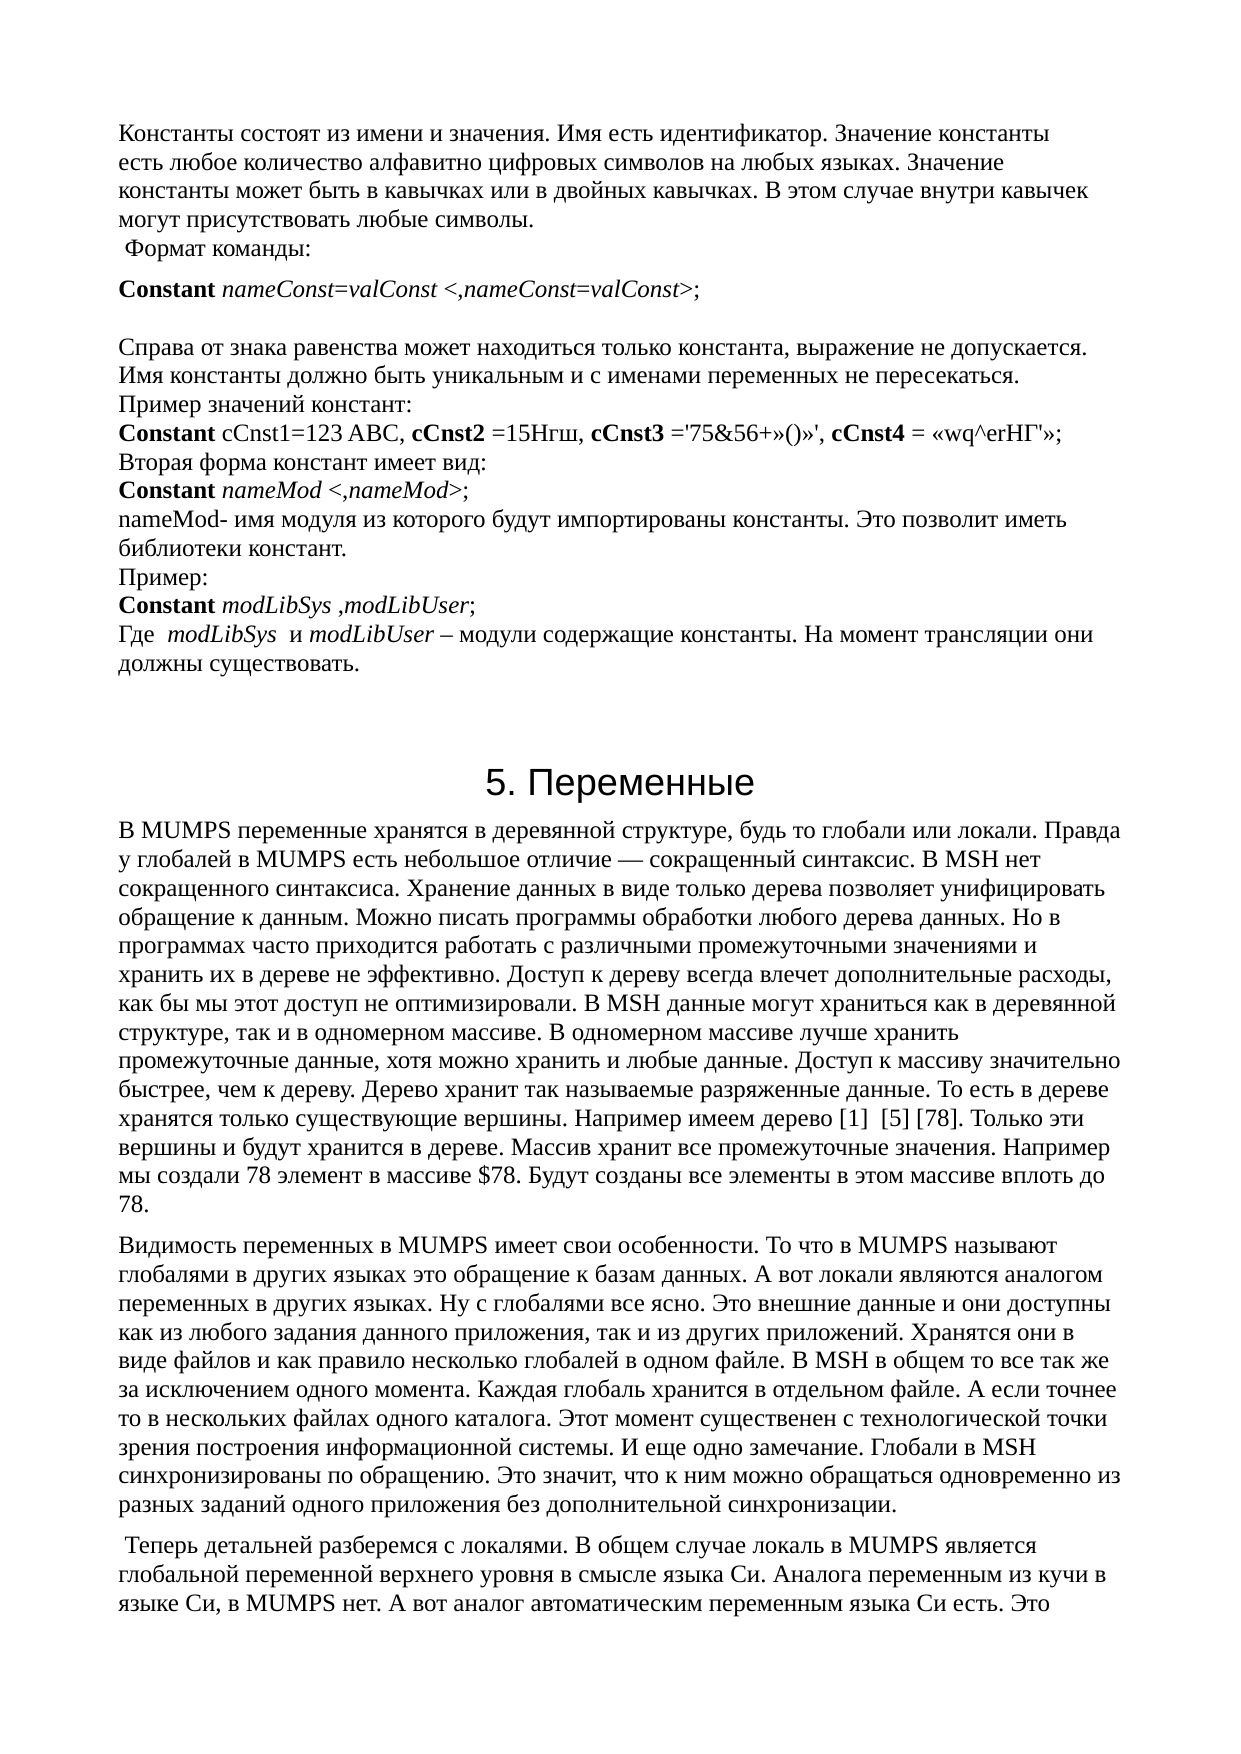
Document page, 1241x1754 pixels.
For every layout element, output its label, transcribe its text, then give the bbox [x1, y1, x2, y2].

text Вторая форма констант имеет вид: [118, 447, 1122, 476]
text Где modLibSys и modLibUser – модули содержащие константы. На момент трансляции они должны существовать. [118, 619, 1122, 677]
text Пример: [118, 562, 1122, 591]
text Constant cCnst1=123 ABC, cCnst2 =15Нгш, cCnst3 ='75&56+»()»', cCnst4 = «wq^erНГ'»; [118, 418, 1122, 447]
text Constant nameMod <,nameMod>; [118, 476, 1122, 504]
text Constant modLibSys ,modLibUser; [118, 591, 1122, 619]
text есть любое количество алфавитно цифровых символов на любых языках. Значение константы может быть в кавычках или в двойных кавычках. В этом случае внутри кавычек могут присутствовать любые символы. [118, 147, 1122, 233]
text Теперь детальней разберемся с локалями. В общем случае локаль в MUMPS является глобальной переменной верхнего уровня в смысле языка Си. Аналога переменным из кучи в языке Си, в MUMPS нет. А вот аналог автоматическим переменным языка Си есть. Это [118, 1531, 1122, 1617]
text Справа от знака равенства может находиться только константа, выражение не допускается. Имя константы должно быть уникальным и с именами переменных не пересекаться. [118, 332, 1122, 389]
text Пример значений констант: [118, 389, 1122, 418]
text Формат команды: [118, 233, 1122, 262]
text nameMod- имя модуля из которого будут импортированы константы. Это позволит иметь библиотеки констант. [118, 504, 1122, 562]
subtitle 5. Переменные [118, 759, 1122, 803]
text Константы состоят из имени и значения. Имя есть идентификатор. Значение константы [118, 118, 1122, 147]
text В MUMPS переменные хранятся в деревянной структуре, будь то глобали или локали. Правда у глобалей в MUMPS есть небольшое отличие — сокращенный синтаксис. В MSH нет сокращенного синтаксиса. Хранение данных в виде только дерева позволяет унифицировать обращение к данным. Можно писать программы обработки любого дерева данных. Но в программах часто приходится работать с различными промежуточными значениями и хранить их в дереве не эффективно. Доступ к дереву всегда влечет дополнительные расходы, как бы мы этот доступ не оптимизировали. В MSH данные могут храниться как в деревянной структуре, так и в одномерном массиве. В одномерном массиве лучше хранить промежуточные данные, хотя можно хранить и любые данные. Доступ к массиву значительно быстрее, чем к дереву. Дерево хранит так называемые разряженные данные. То есть в дереве хранятся только существующие вершины. Например имеем дерево [1] [5] [78]. Только эти вершины и будут хранится в дереве. Массив хранит все промежуточные значения. Например мы создали 78 элемент в массиве $78. Будут созданы все элементы в этом массиве вплоть до 78. [118, 816, 1122, 1218]
text Constant nameConst=valConst <,nameConst=valConst>; [118, 274, 1122, 303]
